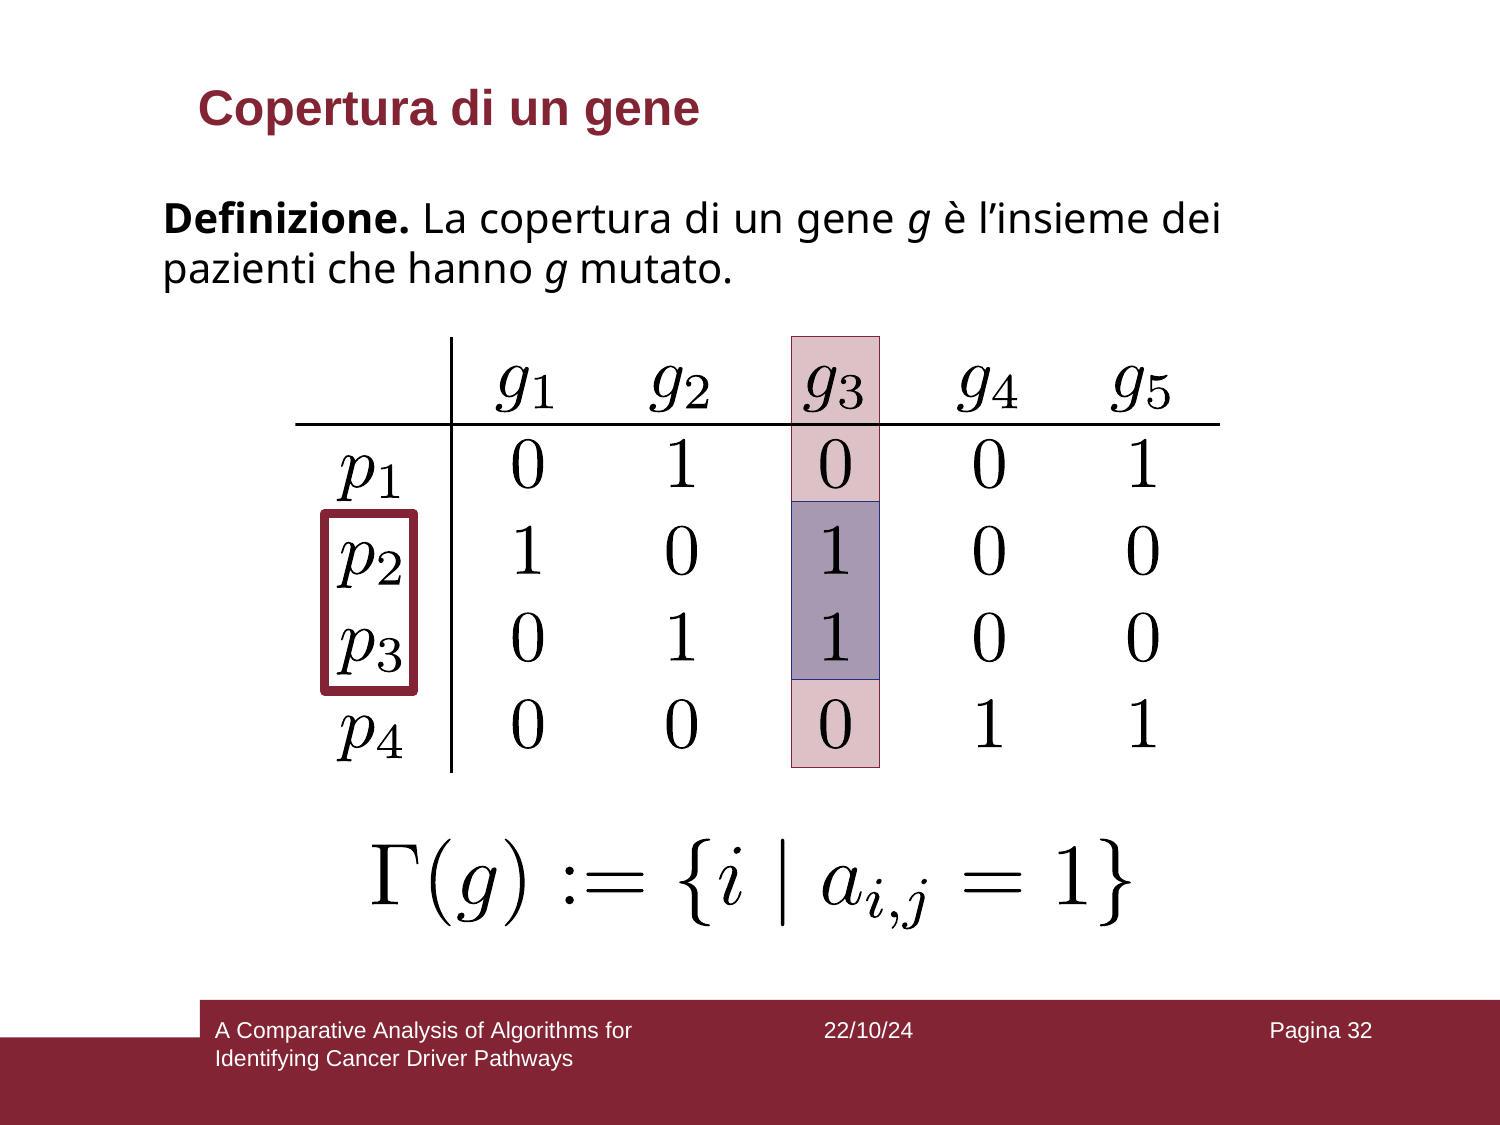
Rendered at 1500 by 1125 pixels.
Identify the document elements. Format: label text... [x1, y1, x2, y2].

text_box Definizione. La copertura di un gene g è l’insieme dei pazienti che hanno g mutato. [147, 184, 1359, 350]
picture [372, 838, 1131, 930]
text_box 22/10/24 [712, 1008, 1026, 1084]
title Copertura di un gene [183, 67, 1400, 150]
text_box Pagina <number> [1074, 1008, 1388, 1084]
picture [295, 350, 1241, 780]
text_box A Comparative Analysis of Algorithms for Identifying Cancer Driver Pathways [199, 1008, 676, 1084]
